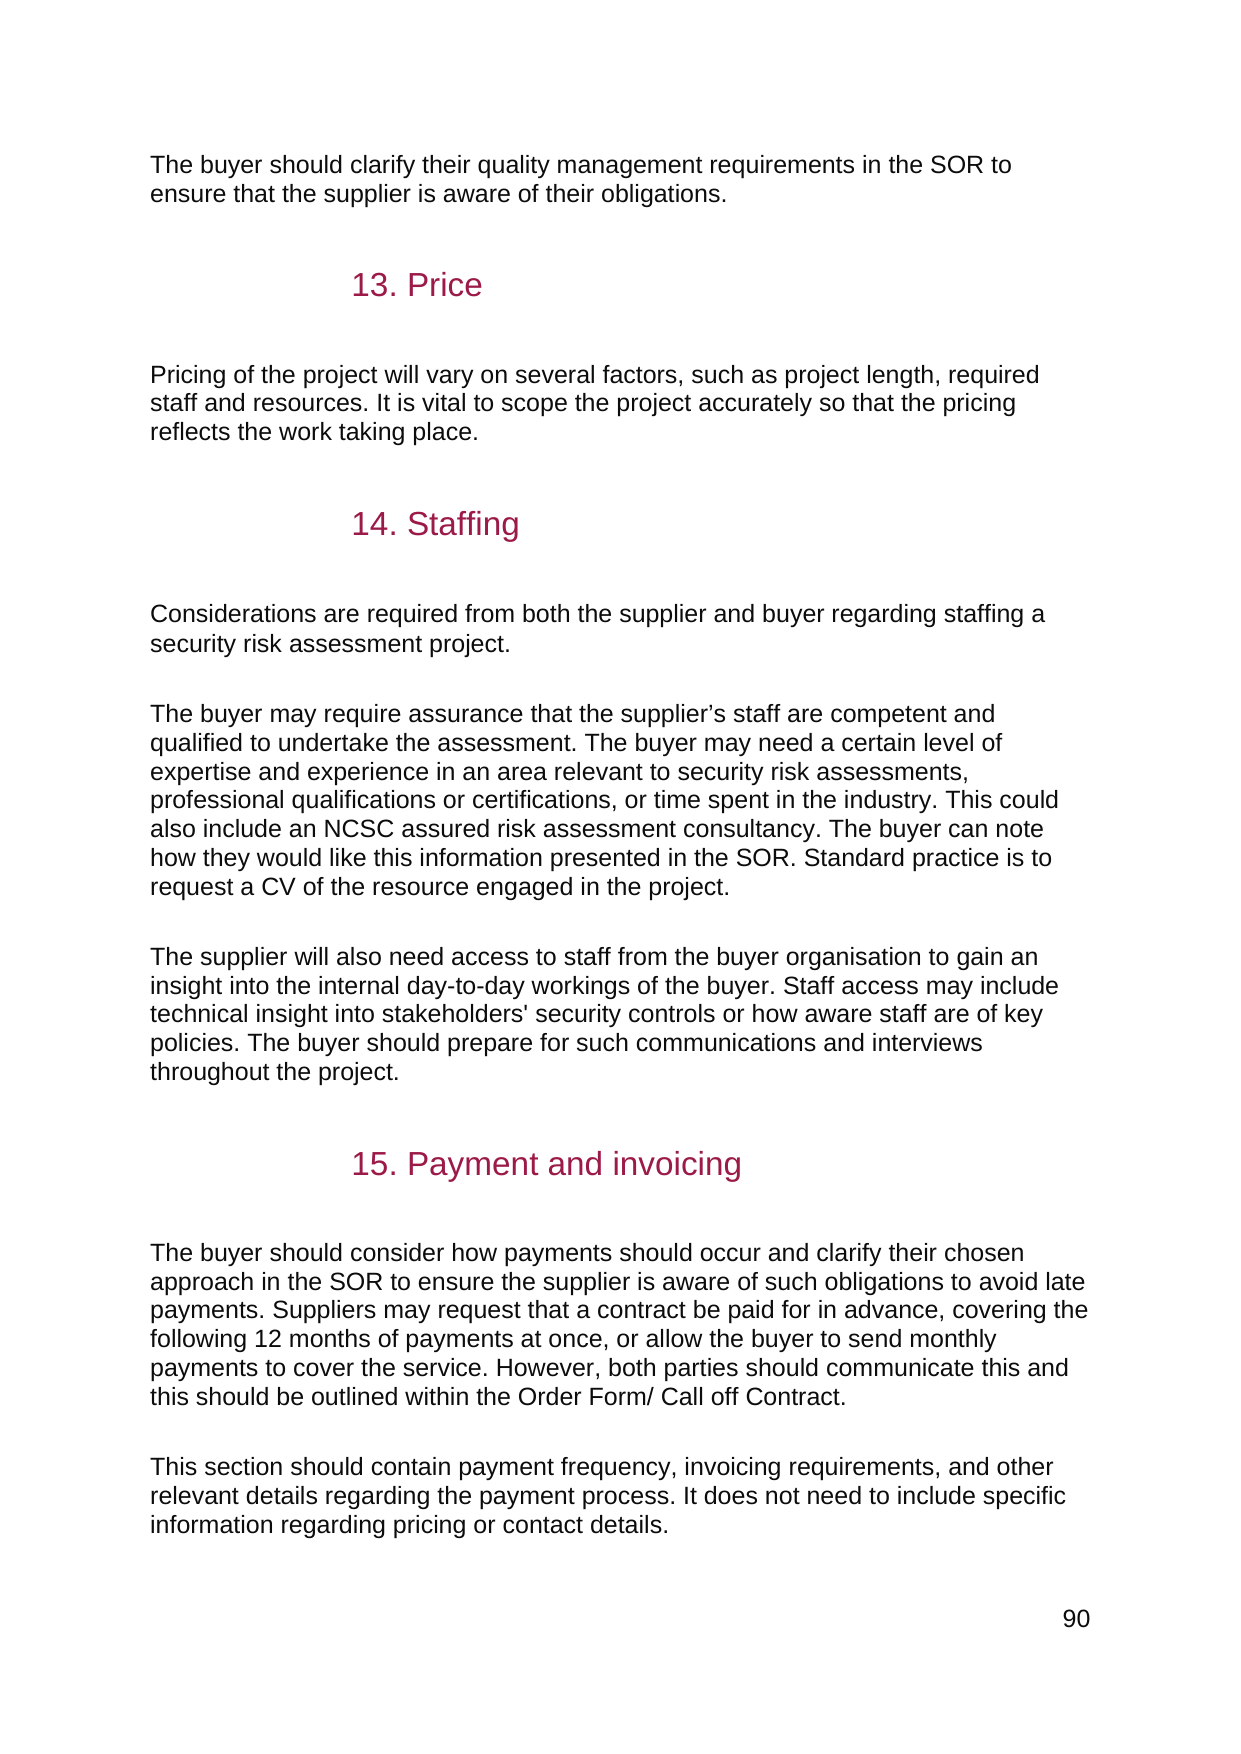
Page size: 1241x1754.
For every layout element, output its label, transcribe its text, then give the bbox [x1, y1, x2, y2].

text Pricing of the project will vary on several factors, such as project length, required staff and resources. It is vital to scope the project accurately so that the pricing reflects the work taking place. [150, 360, 1090, 446]
text Considerations are required from both the supplier and buyer regarding staffing a security risk assessment project. [150, 598, 1090, 657]
subtitle 14. Staffing [150, 500, 1090, 543]
text The supplier will also need access to staff from the buyer organisation to gain an insight into the internal day-to-day workings of the buyer. Staff access may include technical insight into stakeholders' security controls or how aware staff are of key policies. The buyer should prepare for such communications and interviews throughout the project. [150, 942, 1090, 1086]
text The buyer should consider how payments should occur and clarify their chosen approach in the SOR to ensure the supplier is aware of such obligations to avoid late payments. Suppliers may request that a contract be paid for in advance, covering the following 12 months of payments at once, or allow the buyer to send monthly payments to cover the service. However, both parties should communicate this and this should be outlined within the Order Form/ Call off Contract. [150, 1238, 1090, 1410]
text The buyer may require assurance that the supplier’s staff are competent and qualified to undertake the assessment. The buyer may need a certain level of expertise and experience in an area relevant to security risk assessments, professional qualifications or certifications, or time spent in the industry. This could also include an NCSC assured risk assessment consultancy. The buyer can note how they would like this information presented in the SOR. Standard practice is to request a CV of the resource engaged in the project. [150, 699, 1090, 900]
subtitle 15. Payment and invoicing [150, 1140, 1090, 1183]
text This section should contain payment frequency, invoicing requirements, and other relevant details regarding the payment process. It does not need to include specific information regarding pricing or contact details. [150, 1452, 1090, 1540]
text The buyer should clarify their quality management requirements in the SOR to ensure that the supplier is aware of their obligations. [150, 150, 1090, 207]
subtitle 13. Price [150, 262, 1090, 305]
